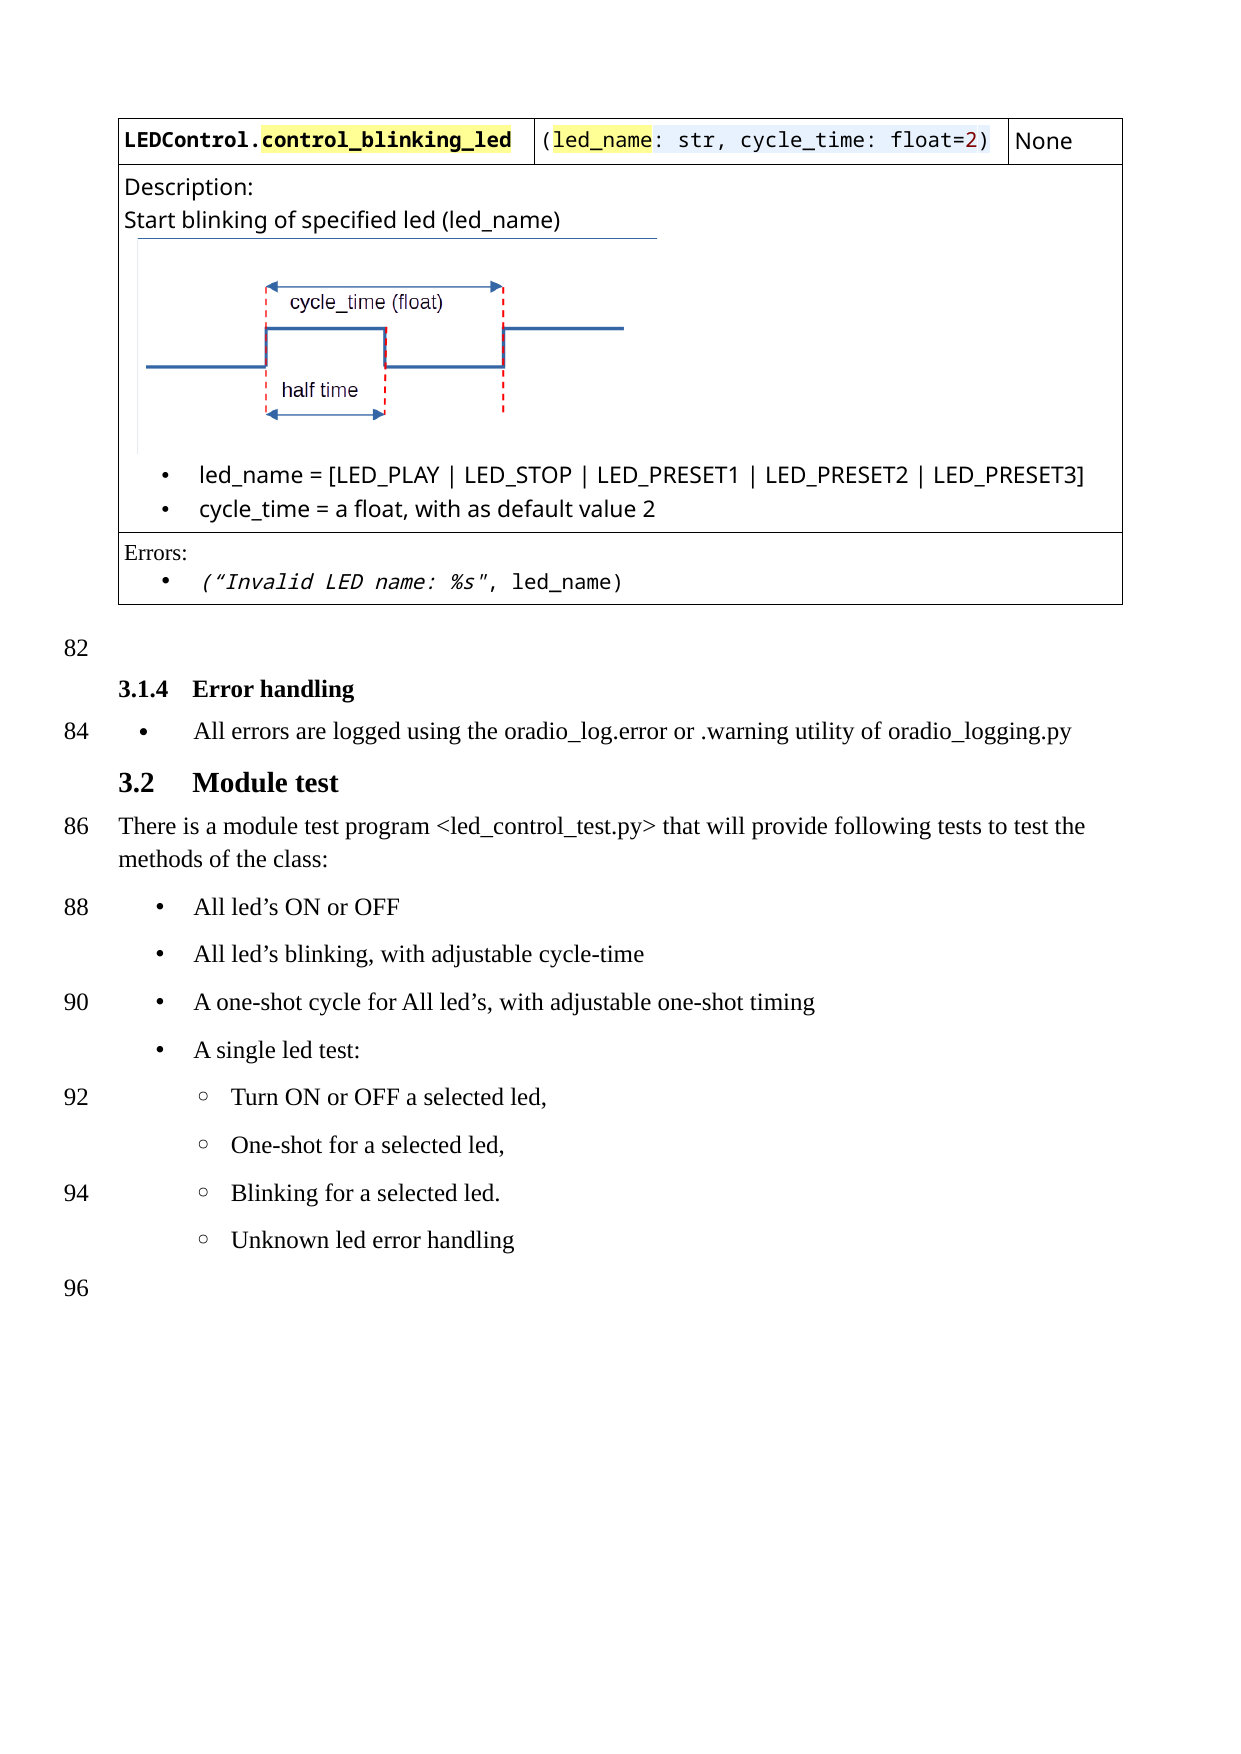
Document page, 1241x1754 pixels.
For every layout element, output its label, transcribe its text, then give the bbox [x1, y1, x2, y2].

list All led’s blinking, with adjustable cycle-time [156, 939, 1122, 968]
list All errors are logged using the oradio_log.error or .warning utility of oradio_logging.py [140, 716, 1122, 744]
list A single led test: [156, 1035, 1122, 1063]
list A one-shot cycle for All led’s, with adjustable one-shot timing [156, 987, 1122, 1016]
table_cell Errors: (“Invalid LED name: %s", led_name) [119, 533, 1122, 603]
list All led’s ON or OFF [156, 892, 1122, 921]
subtitle Error handling [118, 674, 1122, 703]
table_cell (led_name: str, cycle_time: float=2) [535, 119, 1008, 164]
list Turn ON or OFF a selected led, [193, 1082, 1122, 1111]
text There is a module test program <led_control_test.py> that will provide following tests to test the methods of the class: [118, 811, 1122, 873]
table_cell LEDControl.control_blinking_led [119, 119, 534, 164]
list Unknown led error handling [193, 1225, 1122, 1254]
picture [137, 238, 658, 454]
table_cell None [1009, 119, 1122, 164]
list Blinking for a selected led. [193, 1178, 1122, 1206]
table_cell Description: Start blinking of specified led (led_name) led_name = [LED_PLAY | LED_STOP | LED_PRESET1 | LED_PRESET2 | LED_PRESET3] cycle_time = a float, with as default value 2 [119, 165, 1122, 532]
subtitle Module test [118, 765, 1122, 799]
list One-shot for a selected led, [193, 1130, 1122, 1159]
